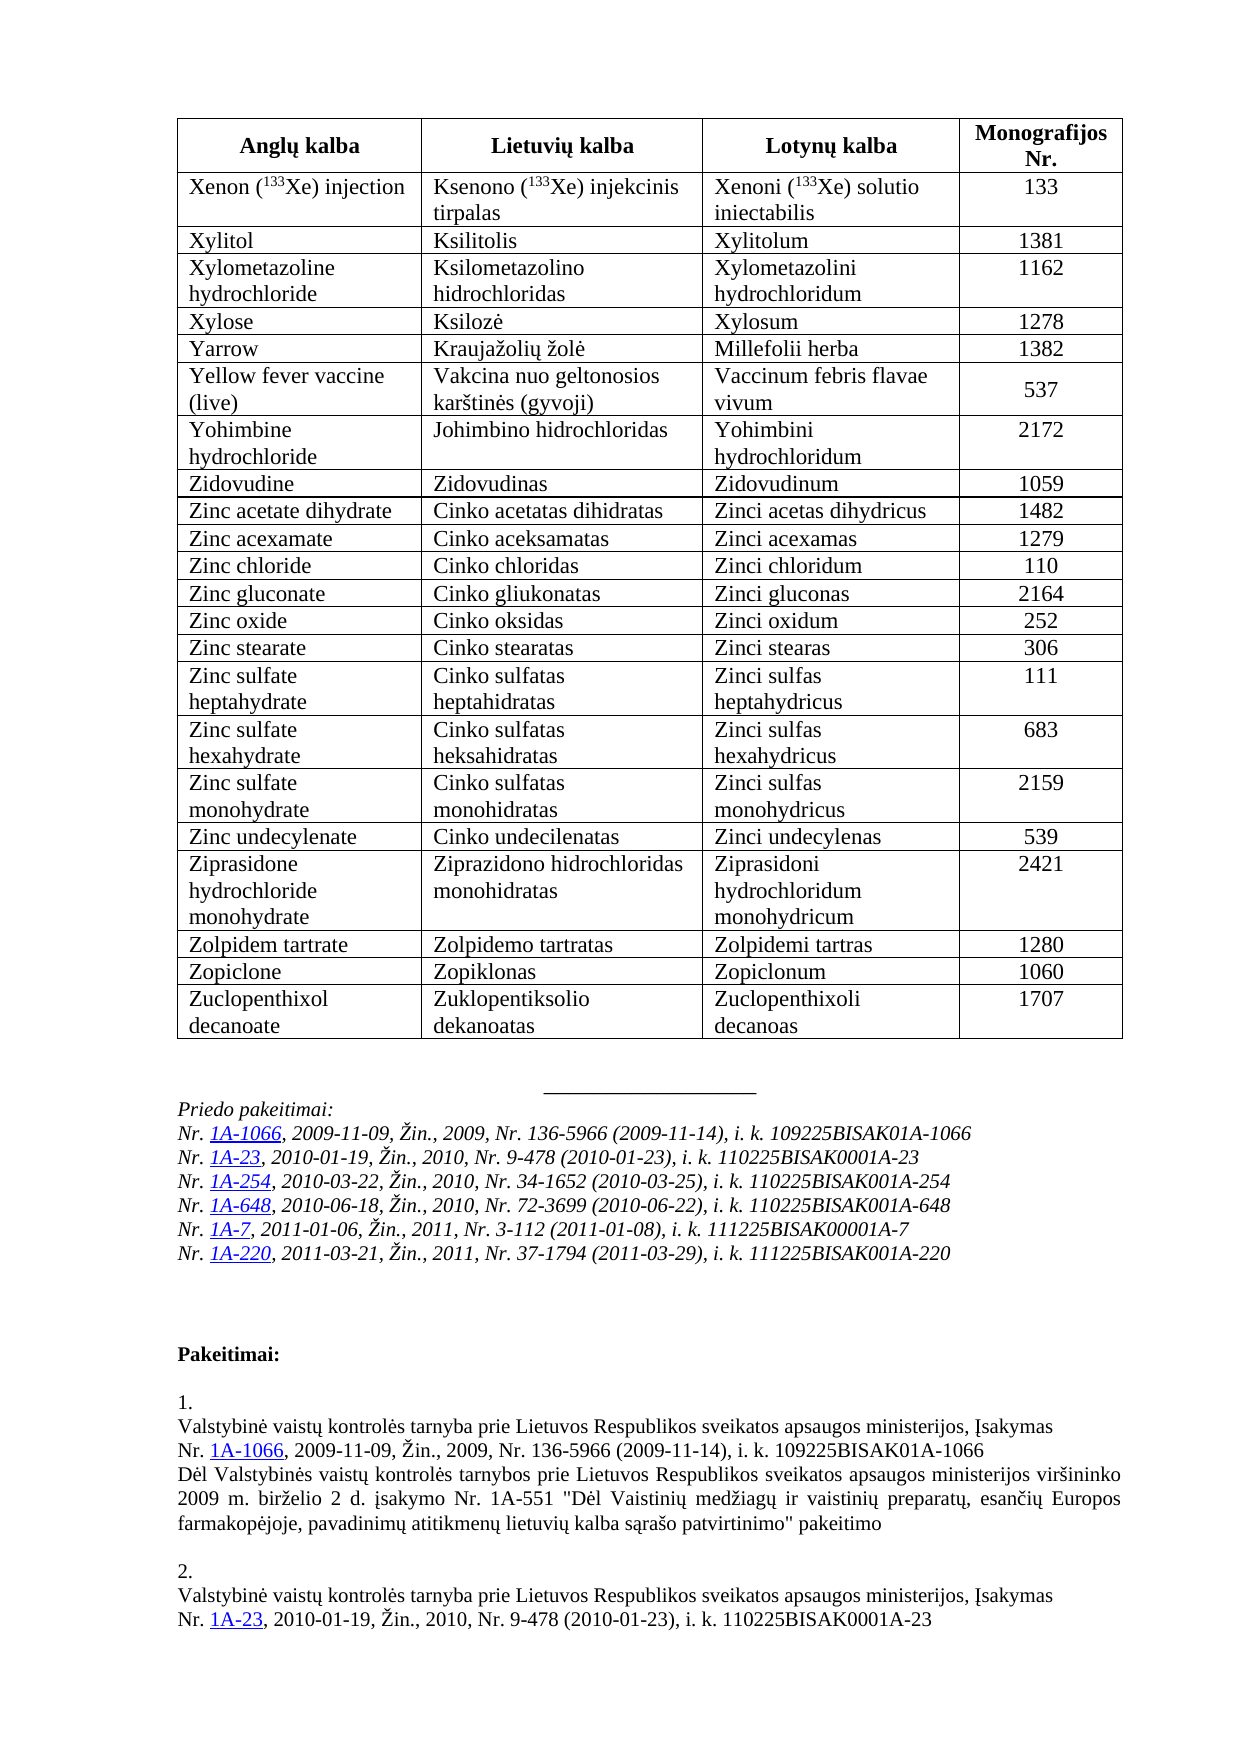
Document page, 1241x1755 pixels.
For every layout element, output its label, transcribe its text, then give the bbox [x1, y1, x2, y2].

table_cell Xenoni (133Xe) solutio iniectabilis [703, 173, 959, 226]
table_cell Zinc chloride [178, 552, 421, 579]
text Valstybinė vaistų kontrolės tarnyba prie Lietuvos Respublikos sveikatos apsaugos ministerijos, Įsakymas [177, 1414, 1122, 1438]
table_cell Cinko oksidas [422, 607, 702, 633]
text Nr. 1A-1066, 2009-11-09, Žin., 2009, Nr. 136-5966 (2009-11-14), i. k. 109225BISAK01A-1066 [177, 1121, 1122, 1145]
table_cell Zinc oxide [178, 607, 421, 633]
text Nr. 1A-7, 2011-01-06, Žin., 2011, Nr. 3-112 (2011-01-08), i. k. 111225BISAK00001A-7 [177, 1217, 1122, 1241]
table_cell Xylometazolini hydrochloridum [703, 254, 959, 307]
text Nr. 1A-1066, 2009-11-09, Žin., 2009, Nr. 136-5966 (2009-11-14), i. k. 109225BISAK01A-1066 [177, 1438, 1122, 1462]
table_cell 2159 [960, 769, 1122, 822]
table_cell Zopiklonas [422, 958, 702, 984]
table_cell Zinci gluconas [703, 580, 959, 606]
table_cell 252 [960, 607, 1122, 633]
table_cell 111 [960, 662, 1122, 714]
table_cell Ksenono (133Xe) injekcinis tirpalas [422, 173, 702, 226]
table_cell Zuklopentiksolio dekanoatas [422, 985, 702, 1038]
table_cell Johimbino hidrochloridas [422, 416, 702, 469]
table_cell Vaccinum febris flavae vivum [703, 363, 959, 415]
text Priedo pakeitimai: [177, 1097, 1122, 1121]
table_cell Ziprazidono hidrochloridas monohidratas [422, 851, 702, 929]
table_cell 1060 [960, 958, 1122, 984]
table_cell 537 [960, 363, 1122, 415]
table_cell 683 [960, 716, 1122, 768]
text Nr. 1A-648, 2010-06-18, Žin., 2010, Nr. 72-3699 (2010-06-22), i. k. 110225BISAK001A-648 [177, 1193, 1122, 1217]
table_cell Zinc stearate [178, 635, 421, 661]
table_cell Zinci acexamas [703, 525, 959, 551]
table_cell 2172 [960, 416, 1122, 469]
text Pakeitimai: [177, 1342, 1122, 1366]
table_cell Zinc sulfate monohydrate [178, 769, 421, 822]
table_cell Ziprasidone hydrochloride monohydrate [178, 851, 421, 929]
table_cell Yarrow [178, 335, 421, 362]
table_cell Ziprasidoni hydrochloridum monohydricum [703, 851, 959, 929]
table_cell 1162 [960, 254, 1122, 307]
table_cell Yellow fever vaccine (live) [178, 363, 421, 415]
text Nr. 1A-220, 2011-03-21, Žin., 2011, Nr. 37-1794 (2011-03-29), i. k. 111225BISAK001A-220 [177, 1241, 1122, 1265]
table_cell Cinko stearatas [422, 635, 702, 661]
table_cell Zinc acexamate [178, 525, 421, 551]
table_cell Cinko undecilenatas [422, 823, 702, 849]
table_cell 2164 [960, 580, 1122, 606]
table_cell Zinc sulfate hexahydrate [178, 716, 421, 768]
text _________________ [177, 1068, 1122, 1097]
text Dėl Valstybinės vaistų kontrolės tarnybos prie Lietuvos Respublikos sveikatos apsaugos ministerijos viršininko 2009 m. birželio 2 d. įsakymo Nr. 1A-551 "Dėl Vaistinių medžiagų ir vaistinių preparatų, esančių Europos farmakopėjoje, pavadinimų atitikmenų lietuvių kalba sąrašo patvirtinimo" pakeitimo [177, 1462, 1122, 1534]
table_cell Zinc undecylenate [178, 823, 421, 849]
table_cell Zinc gluconate [178, 580, 421, 606]
text 2. [177, 1558, 1122, 1583]
table_cell 539 [960, 823, 1122, 849]
table_cell 1707 [960, 985, 1122, 1038]
table_cell Xylometazoline hydrochloride [178, 254, 421, 307]
table_cell Zidovudinas [422, 470, 702, 496]
table_cell Cinko sulfatas heptahidratas [422, 662, 702, 714]
table_cell Zinci oxidum [703, 607, 959, 633]
table_cell 306 [960, 635, 1122, 661]
table_cell Zolpidemi tartras [703, 931, 959, 957]
table_cell Cinko chloridas [422, 552, 702, 579]
text 1. [177, 1390, 1122, 1414]
table_cell Vakcina nuo geltonosios karštinės (gyvoji) [422, 363, 702, 415]
table_cell Zolpidem tartrate [178, 931, 421, 957]
table_cell Zinci stearas [703, 635, 959, 661]
table_cell Millefolii herba [703, 335, 959, 362]
table_cell Zinci sulfas heptahydricus [703, 662, 959, 714]
table_cell 1382 [960, 335, 1122, 362]
table_cell Zuclopenthixoli decanoas [703, 985, 959, 1038]
table_cell 1059 [960, 470, 1122, 496]
table_cell Cinko sulfatas monohidratas [422, 769, 702, 822]
table_cell 110 [960, 552, 1122, 579]
table_cell 1381 [960, 227, 1122, 253]
text Valstybinė vaistų kontrolės tarnyba prie Lietuvos Respublikos sveikatos apsaugos ministerijos, Įsakymas [177, 1583, 1122, 1607]
table_cell Zidovudine [178, 470, 421, 496]
table_cell Zinci acetas dihydricus [703, 498, 959, 524]
table_cell Ksilozė [422, 308, 702, 334]
table_cell Ksilometazolino hidrochloridas [422, 254, 702, 307]
table_cell Yohimbini hydrochloridum [703, 416, 959, 469]
table_cell Xylosum [703, 308, 959, 334]
table_cell Zinci sulfas monohydricus [703, 769, 959, 822]
table_cell Ksilitolis [422, 227, 702, 253]
table_cell Zinc sulfate heptahydrate [178, 662, 421, 714]
table_cell Zopiclonum [703, 958, 959, 984]
table_cell Xylitol [178, 227, 421, 253]
table_cell Yohimbine hydrochloride [178, 416, 421, 469]
table_cell Zinci undecylenas [703, 823, 959, 849]
table_cell 1482 [960, 498, 1122, 524]
table_cell 1279 [960, 525, 1122, 551]
table_cell 1280 [960, 931, 1122, 957]
table_cell Zinc acetate dihydrate [178, 498, 421, 524]
table_cell 133 [960, 173, 1122, 226]
table_cell Zuclopenthixol decanoate [178, 985, 421, 1038]
table_header Lietuvių kalba [422, 119, 702, 172]
table_cell Zolpidemo tartratas [422, 931, 702, 957]
text Nr. 1A-23, 2010-01-19, Žin., 2010, Nr. 9-478 (2010-01-23), i. k. 110225BISAK0001A-23 [177, 1145, 1122, 1169]
table_cell 2421 [960, 851, 1122, 929]
table_cell 1278 [960, 308, 1122, 334]
table_cell Zidovudinum [703, 470, 959, 496]
text Nr. 1A-254, 2010-03-22, Žin., 2010, Nr. 34-1652 (2010-03-25), i. k. 110225BISAK001A-254 [177, 1169, 1122, 1193]
table_cell Zinci chloridum [703, 552, 959, 579]
table_header Anglų kalba [178, 119, 421, 172]
table_cell Cinko gliukonatas [422, 580, 702, 606]
table_header Lotynų kalba [703, 119, 959, 172]
table_cell Zopiclone [178, 958, 421, 984]
table_cell Xenon (133Xe) injection [178, 173, 421, 226]
table_cell Xylose [178, 308, 421, 334]
text Nr. 1A-23, 2010-01-19, Žin., 2010, Nr. 9-478 (2010-01-23), i. k. 110225BISAK0001A-23 [177, 1607, 1122, 1631]
table_cell Kraujažolių žolė [422, 335, 702, 362]
table_header Monografijos Nr. [960, 119, 1122, 172]
table_cell Cinko acetatas dihidratas [422, 498, 702, 524]
table_cell Zinci sulfas hexahydricus [703, 716, 959, 768]
table_cell Xylitolum [703, 227, 959, 253]
table_cell Cinko sulfatas heksahidratas [422, 716, 702, 768]
table_cell Cinko aceksamatas [422, 525, 702, 551]
